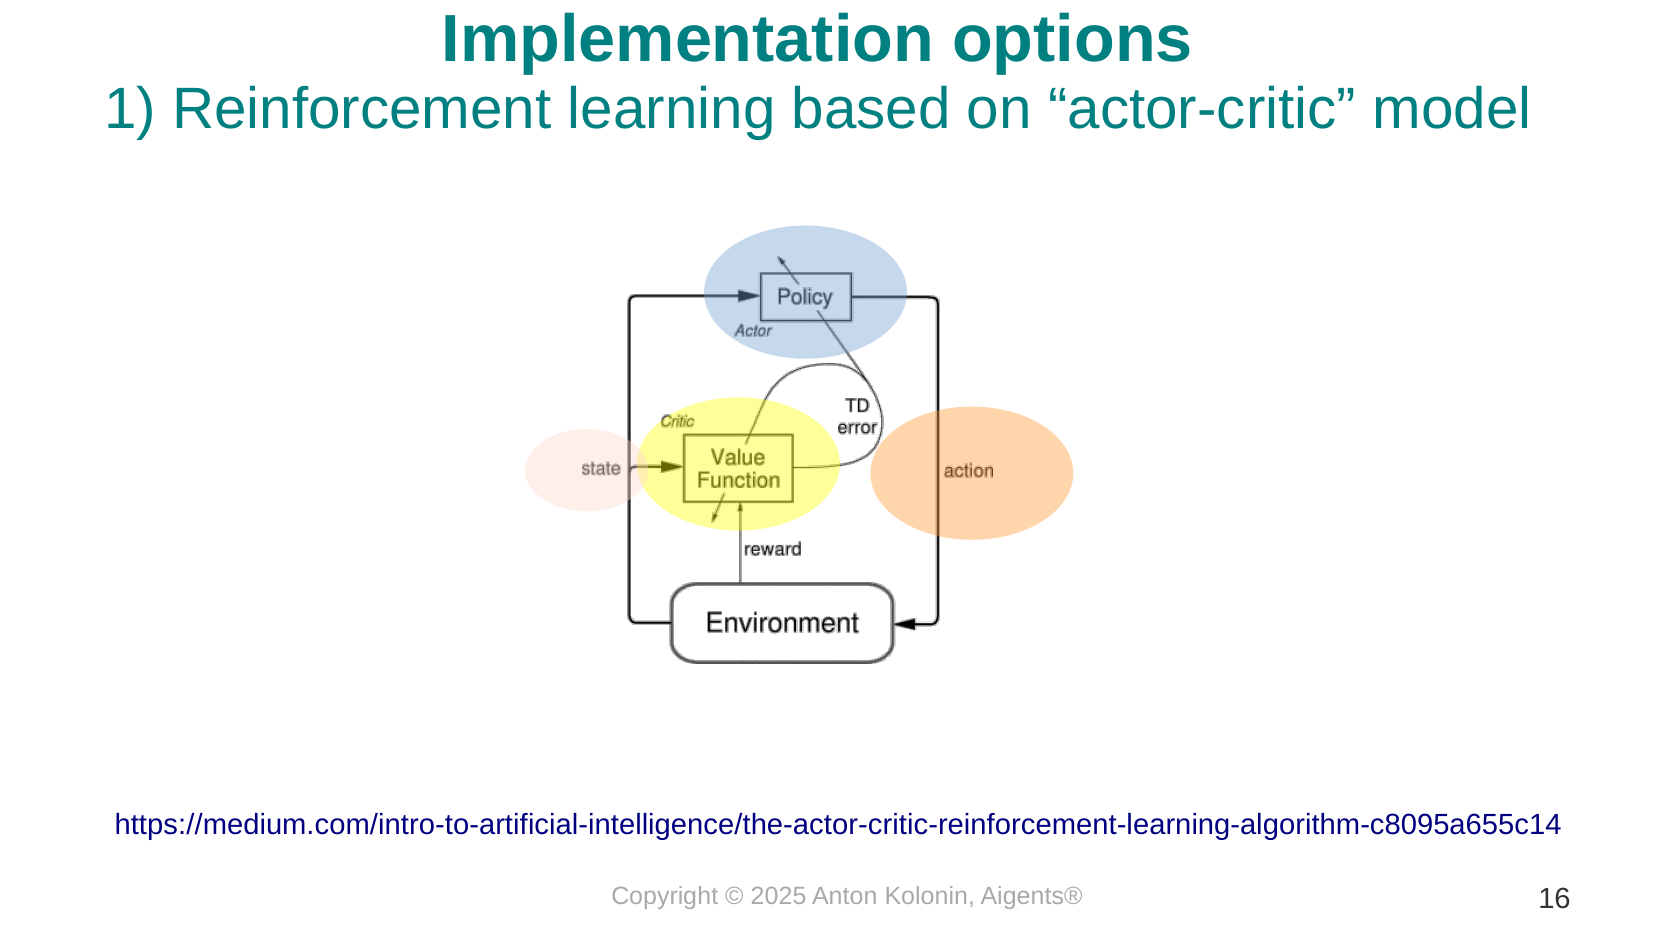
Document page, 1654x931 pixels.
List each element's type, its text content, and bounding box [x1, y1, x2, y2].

text_box [704, 225, 907, 359]
text_box https://medium.com/intro-to-artificial-intelligence/the-actor-critic-reinforcement-learning-algorithm-c8095a655c14 [99, 800, 1579, 849]
text_box [870, 406, 1074, 540]
picture [582, 256, 993, 664]
text_box [525, 397, 840, 531]
text_box Implementation options 1) Reinforcement learning based on “actor-critic” model [0, 0, 1654, 150]
